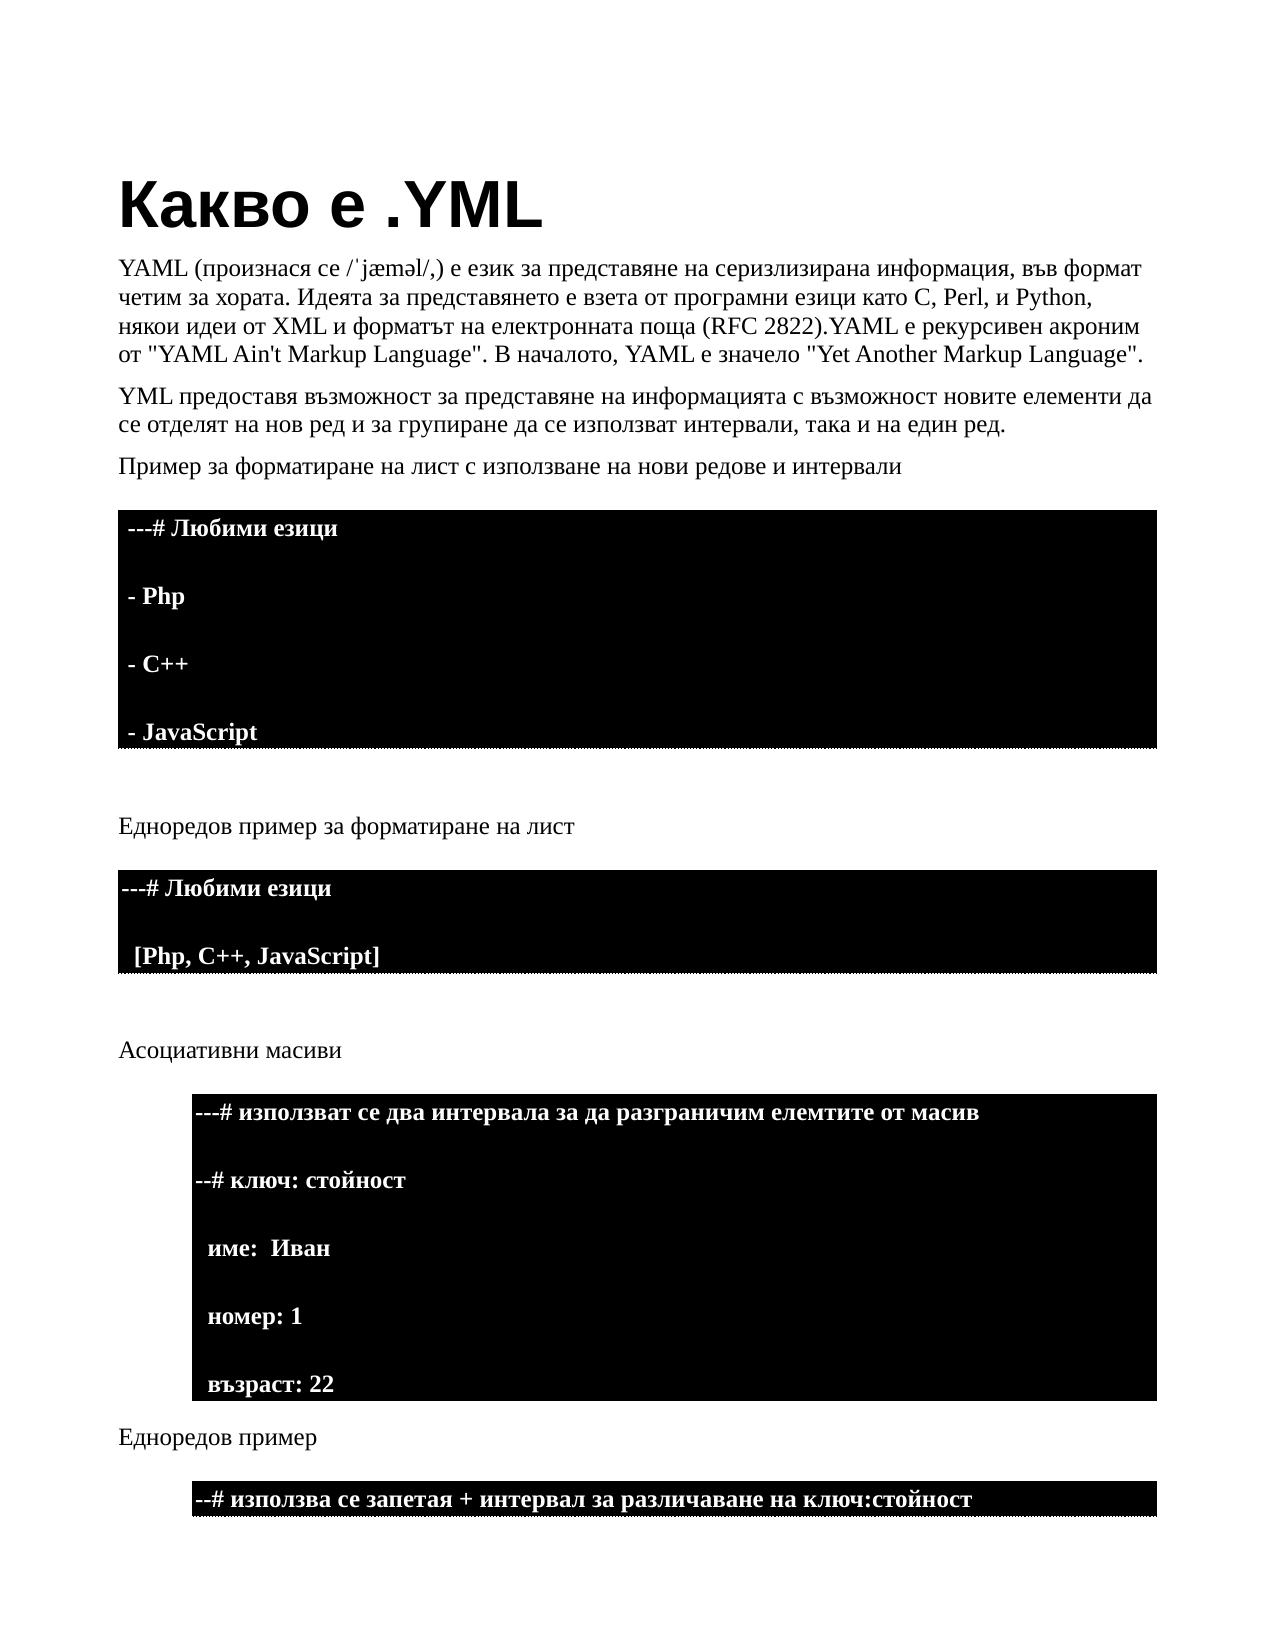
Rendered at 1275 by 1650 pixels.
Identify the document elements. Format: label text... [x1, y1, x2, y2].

text ---# използват се два интервала за да разграничим елемтите от масив [192, 1094, 1157, 1126]
list - Php [118, 578, 1157, 610]
text Едноредов пример за форматиране на лист [118, 811, 1157, 839]
list - JavaScript [118, 713, 1157, 748]
text --# използва се запетая + интервал за различаване на ключ:стойност [192, 1481, 1157, 1516]
text номер: 1 [192, 1298, 1157, 1330]
text Едноредов пример [118, 1422, 1157, 1450]
text --# ключ: стойност [192, 1162, 1157, 1194]
text YML предоставя възможност за представяне на информацията с възможност новите елементи да се отделят на нов ред и за групиране да се използват интервали, така и на един ред. [118, 381, 1157, 438]
text YAML (произнася се /ˈjæməl/,) е език за представяне на серизлизирана информация, във формат четим за хората. Идеята за представянето е взета от програмни езици като C, Perl, и Python, някои идеи от XML и форматът на електронната поща (RFC 2822).YAML е рекурсивен акроним от "YAML Ain't Markup Language". В началото, YAML е значело "Yet Another Markup Language". [118, 253, 1157, 368]
text Асоциативни масиви [118, 1035, 1157, 1064]
text име: Иван [192, 1230, 1157, 1262]
text [Php, C++, JavaScript] [118, 938, 1157, 973]
text възраст: 22 [192, 1366, 1157, 1401]
text Пример за форматиране на лист с използване на нови редове и интервали [118, 451, 1157, 479]
list - C++ [118, 646, 1157, 677]
subtitle Какво е .YML [118, 164, 1157, 241]
text ---# Любими езици [118, 870, 1157, 902]
text ---# Любими езици [118, 510, 1157, 542]
